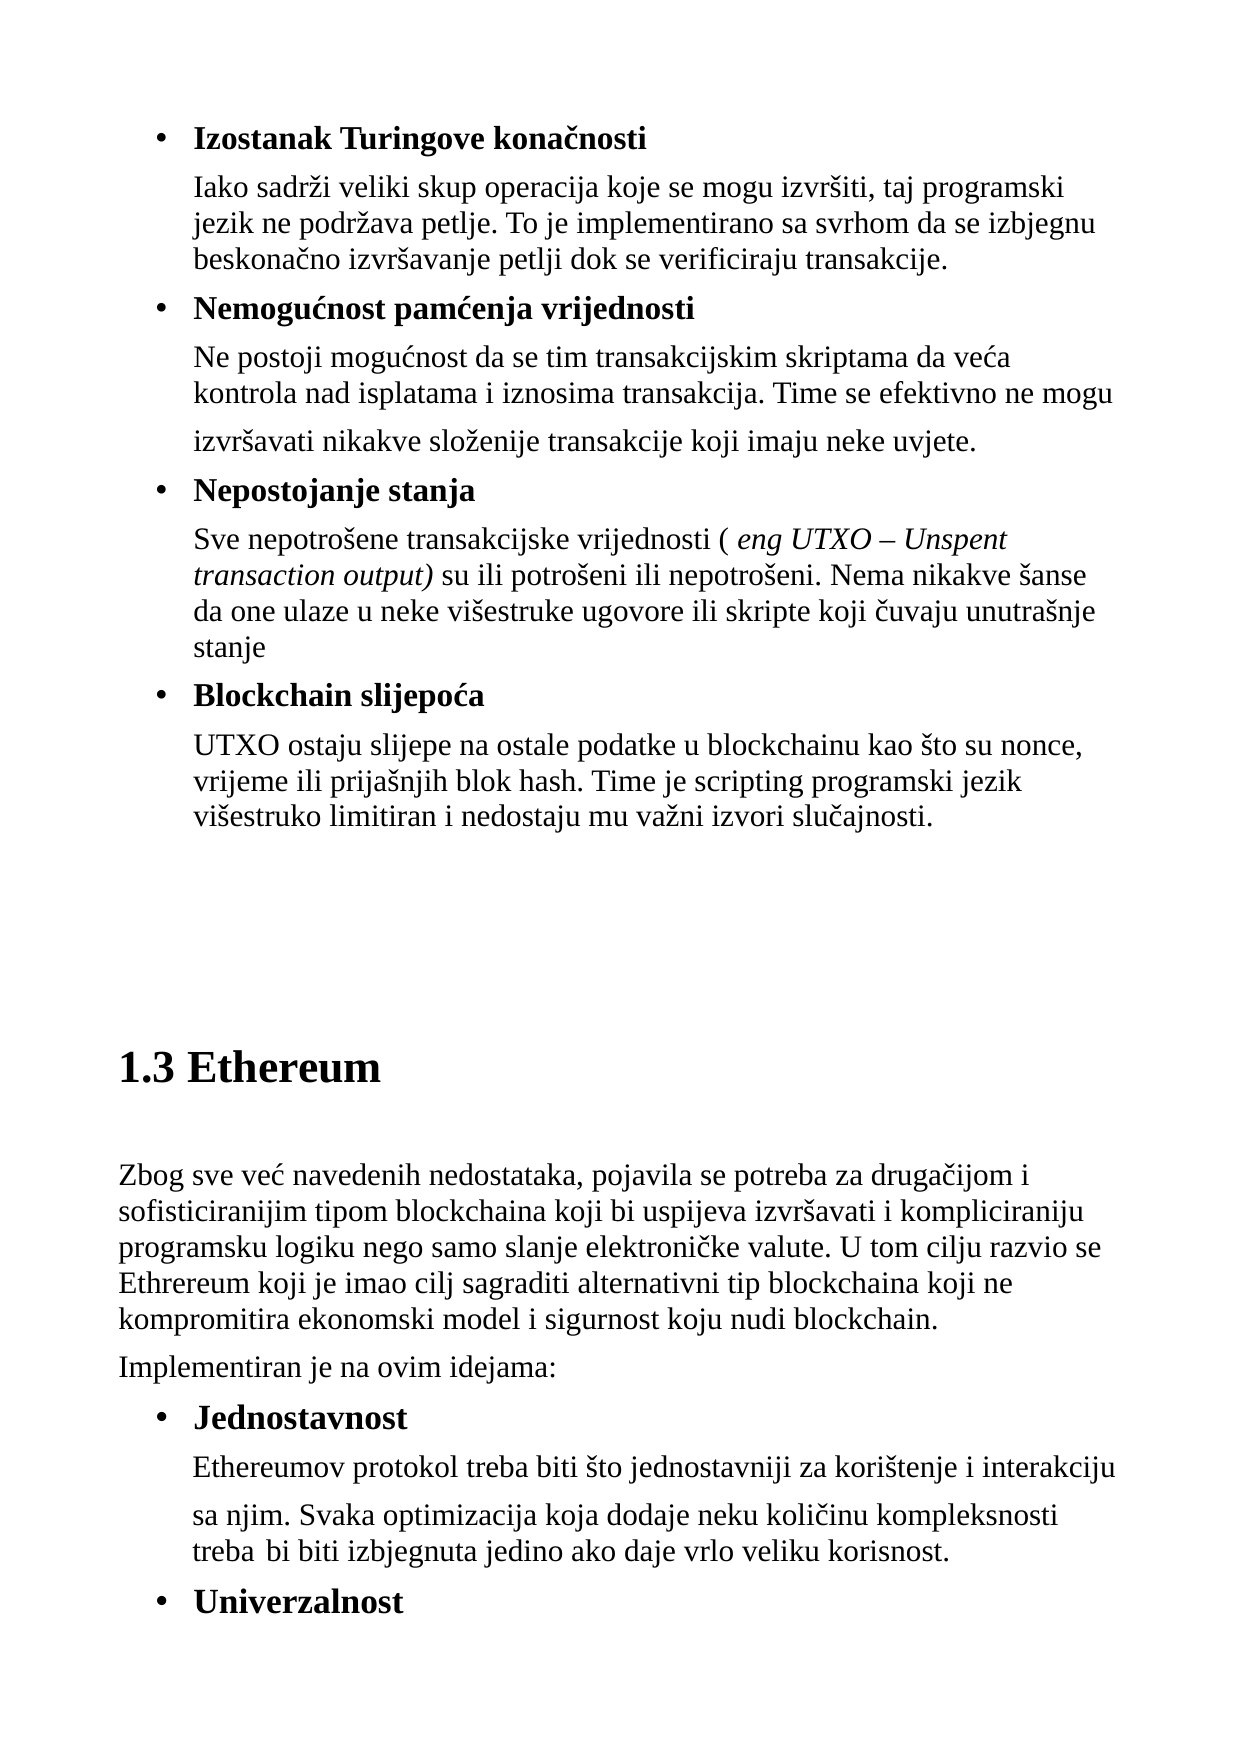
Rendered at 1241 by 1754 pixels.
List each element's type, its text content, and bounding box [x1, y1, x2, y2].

list Nemogućnost pamćenja vrijednosti [156, 288, 1122, 326]
list UTXO ostaju slijepe na ostale podatke u blockchainu kao što su nonce, vrijeme ili prijašnjih blok hash. Time je scripting programski jezik višestruko limitiran i nedostaju mu važni izvori slučajnosti. [156, 726, 1122, 834]
list izvršavati nikakve složenije transakcije koji imaju neke uvjete. [156, 422, 1122, 458]
list Blockchain slijepoća [156, 676, 1122, 714]
text sa njim. Svaka optimizacija koja dodaje neku količinu kompleksnosti treba bi biti izbjegnuta jedino ako daje vrlo veliku korisnost. [118, 1496, 1122, 1568]
list Nepostojanje stanja [156, 470, 1122, 508]
text 1.3 Ethereum [118, 1039, 1122, 1092]
list Sve nepotrošene transakcijske vrijednosti ( eng UTXO – Unspent transaction output) su ili potrošeni ili nepotrošeni. Nema nikakve šanse da one ulaze u neke višestruke ugovore ili skripte koji čuvaju unutrašnje stanje [156, 520, 1122, 664]
list Univerzalnost [156, 1580, 1122, 1621]
list Iako sadrži veliki skup operacija koje se mogu izvršiti, taj programski jezik ne podržava petlje. To je implementirano sa svrhom da se izbjegnu beskonačno izvršavanje petlji dok se verificiraju transakcije. [156, 168, 1122, 276]
text Zbog sve već navedenih nedostataka, pojavila se potreba za drugačijom i sofisticiranijim tipom blockchaina koji bi uspijeva izvršavati i kompliciraniju programsku logiku nego samo slanje elektroničke valute. U tom cilju razvio se Ethrereum koji je imao cilj sagraditi alternativni tip blockchaina koji ne kompromitira ekonomski model i sigurnost koju nudi blockchain. [118, 1157, 1122, 1336]
text Ethereumov protokol treba biti što jednostavniji za korištenje i interakciju [118, 1449, 1122, 1484]
list Jednostavnost [156, 1396, 1122, 1437]
list Ne postoji mogućnost da se tim transakcijskim skriptama da veća kontrola nad isplatama i iznosima transakcija. Time se efektivno ne mogu [156, 338, 1122, 410]
list Izostanak Turingove konačnosti [156, 118, 1122, 156]
text Implementiran je na ovim idejama: [118, 1348, 1122, 1384]
